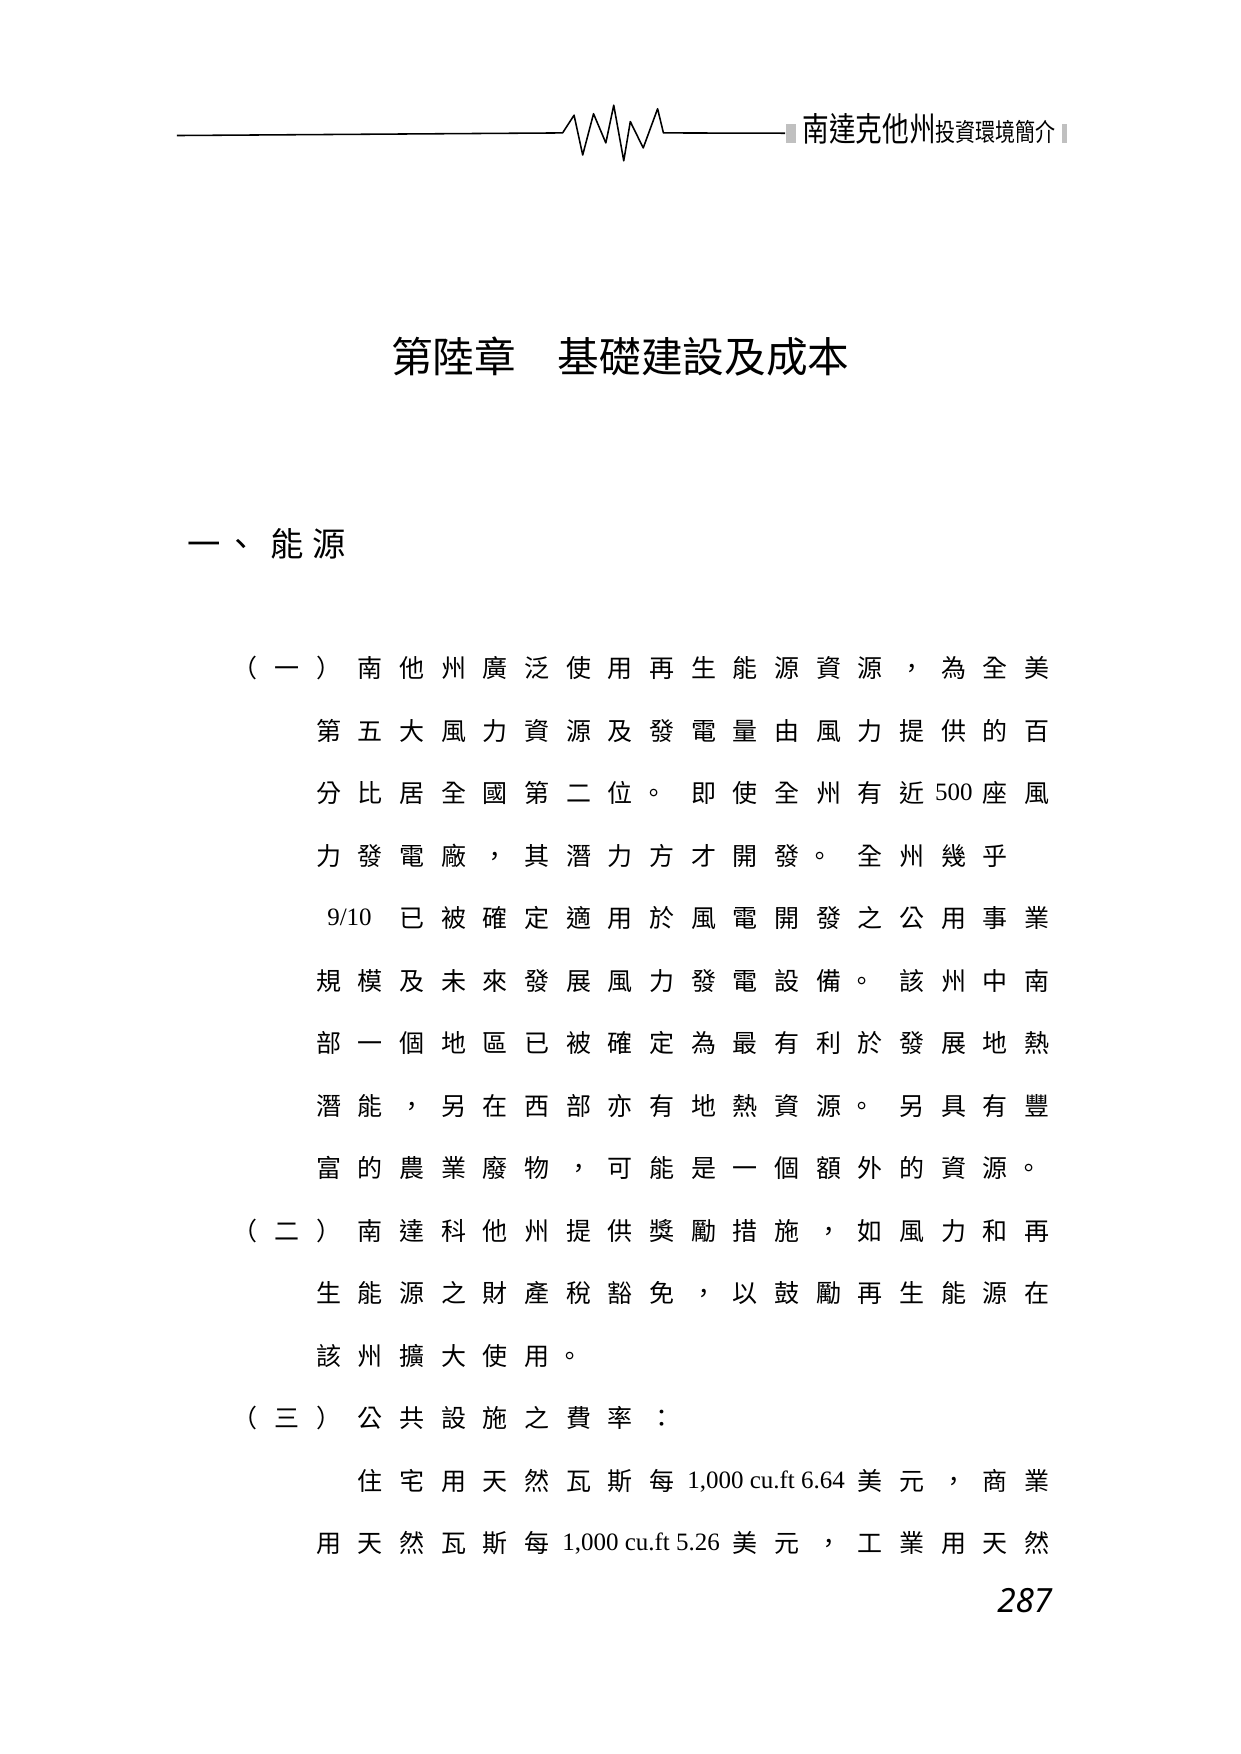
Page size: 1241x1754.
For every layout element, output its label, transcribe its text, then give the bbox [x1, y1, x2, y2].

text （三）公共設施之費率： [207, 1375, 1058, 1438]
text 住宅用天然瓦斯每1,000 cu.ft 6.64美元，商業用天然瓦斯每1,000 cu.ft 5.26美元，工業用天然 [281, 1438, 1058, 1563]
text 第陸章 基礎建設及成本 [183, 313, 1058, 375]
text （二）南達科他州提供獎勵措施，如風力和再生能源之財產稅豁免，以鼓勵再生能源在該州擴大使用。 [207, 1188, 1058, 1375]
text （一）南他州廣泛使用再生能源資源，為全美第五大風力資源及發電量由風力提供的百分比居全國第二位。即使全州有近500座風力發電廠，其潛力方才開發。全州幾乎9/10已被確定適用於風電開發之公用事業規模及未來發展風力發電設備。該州中南部一個地區已被確定為最有利於發展地熱潛能，另在西部亦有地熱資源。另具有豐富的農業廢物，可能是一個額外的資源。 [207, 625, 1058, 1188]
text 一、能源 [183, 500, 1058, 563]
